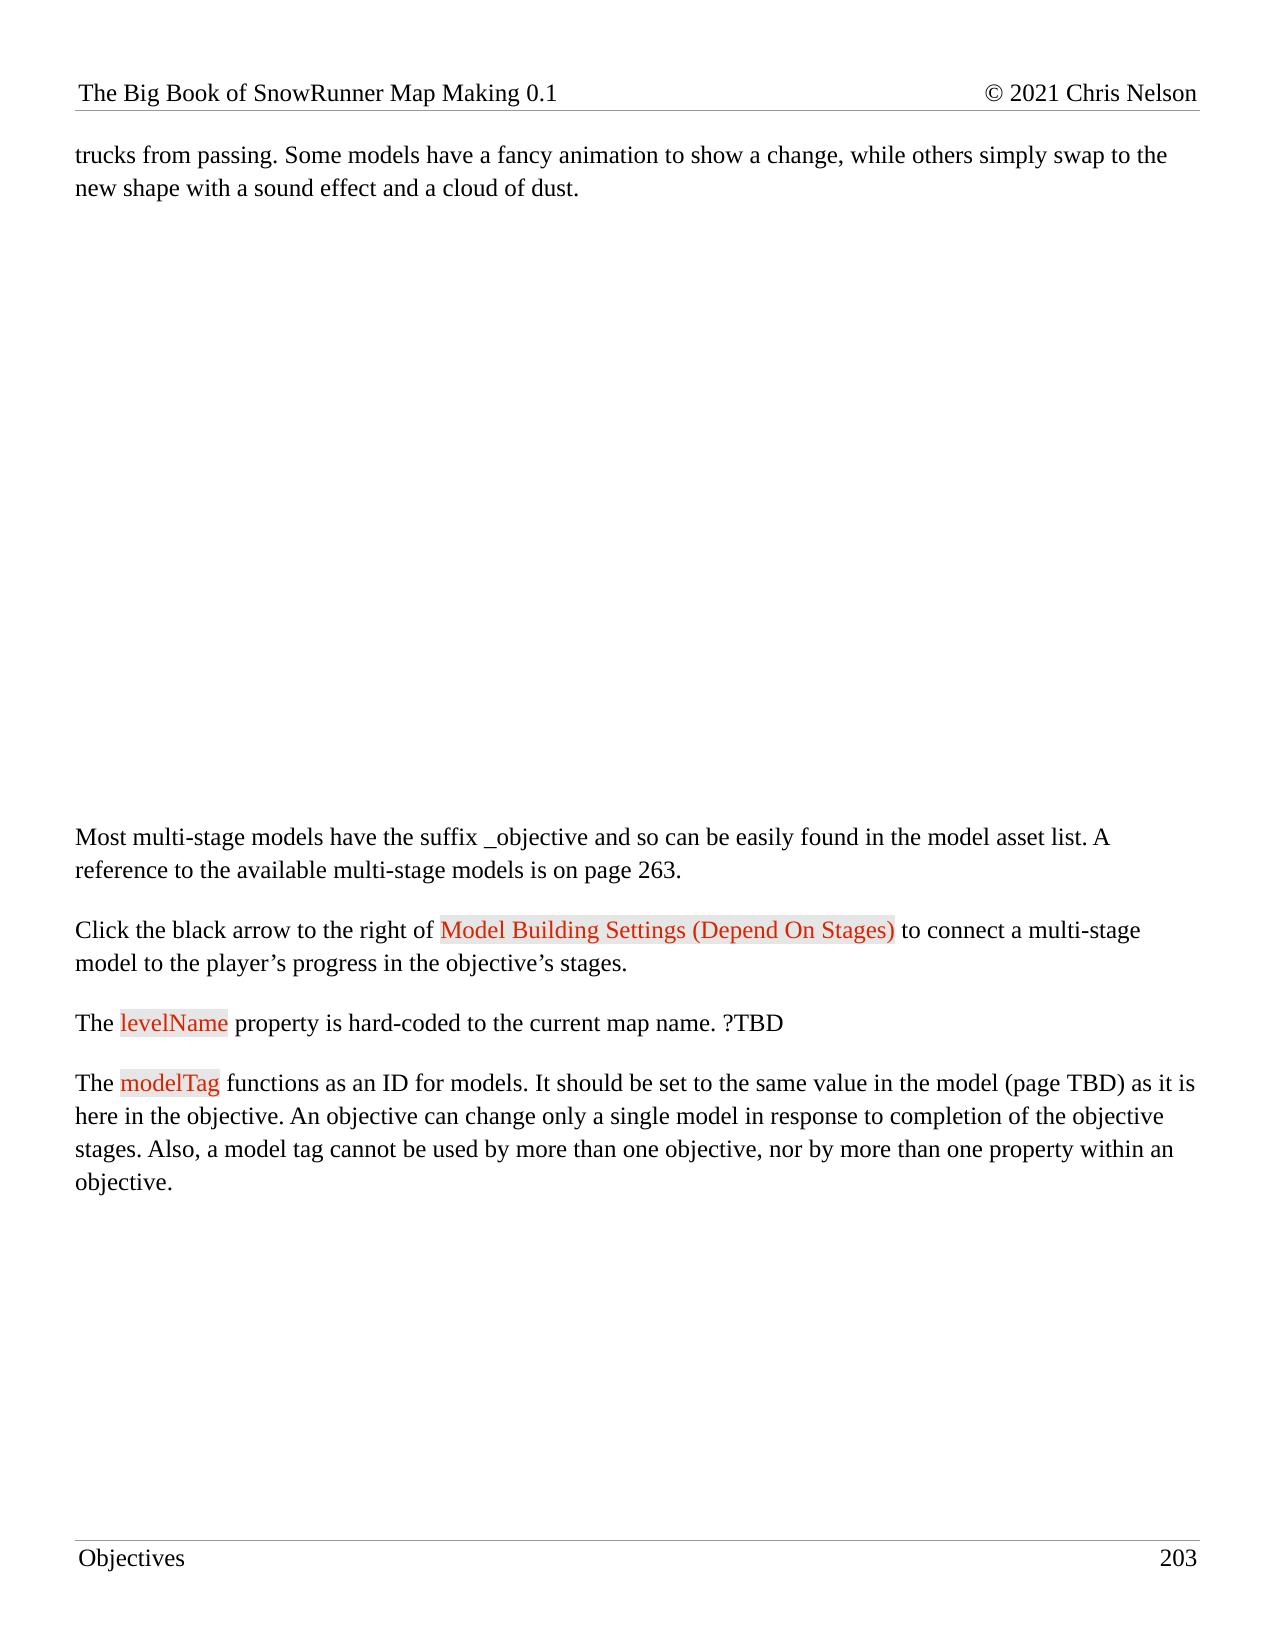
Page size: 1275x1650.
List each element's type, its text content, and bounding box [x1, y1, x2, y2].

text The modelTag functions as an ID for models. It should be set to the same value in the model (page TBD) as it is here in the objective. An objective can change only a single model in response to completion of the objective stages. Also, a model tag cannot be used by more than one objective, nor by more than one property within an objective. [75, 1068, 1200, 1196]
text Click the black arrow to the right of Model Building Settings (Depend On Stages) to connect a multi-stage model to the player’s progress in the objective’s stages. [75, 915, 1200, 977]
text The levelName property is hard-coded to the current map name. ?TBD [75, 1008, 1200, 1037]
text trucks from passing. Some models have a fancy animation to show a change, while others simply swap to the new shape with a sound effect and a cloud of dust. [75, 140, 1200, 202]
text Most multi-stage models have the suffix _objective and so can be easily found in the model asset list. A reference to the available multi-stage models is on page 263. [75, 822, 1200, 884]
